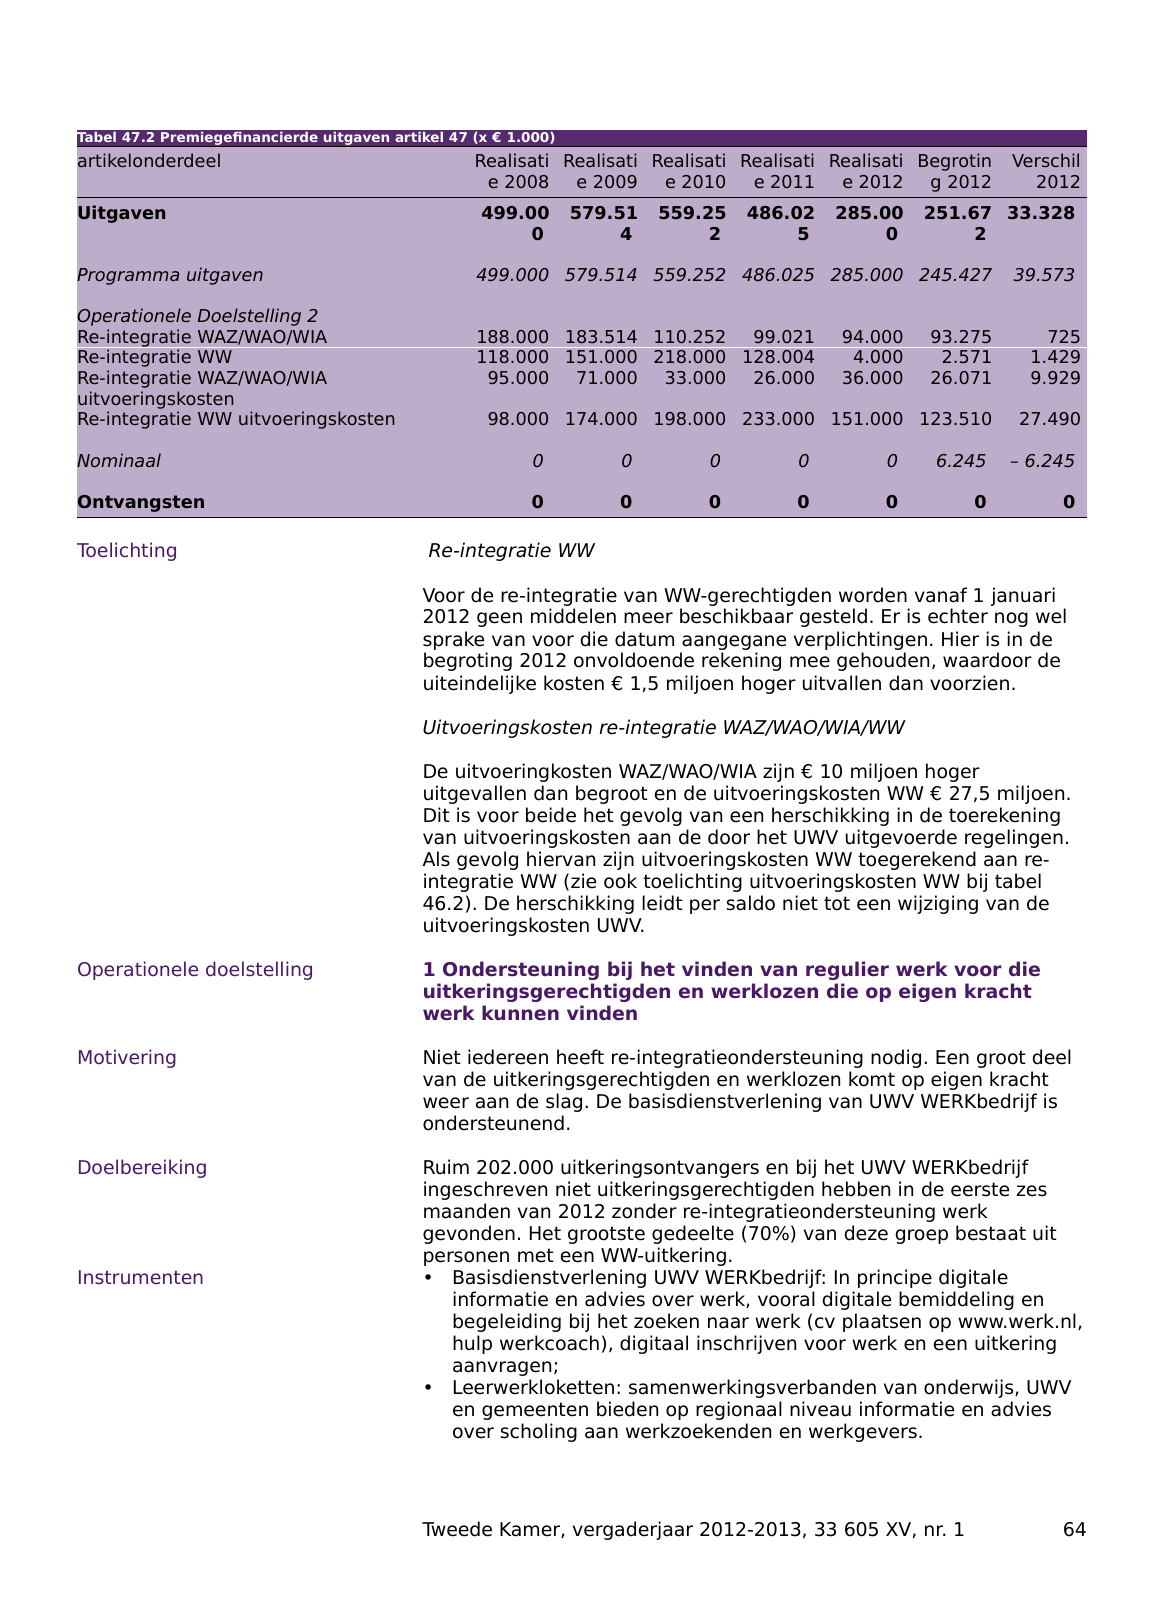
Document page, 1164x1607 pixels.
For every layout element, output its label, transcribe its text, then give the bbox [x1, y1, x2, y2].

table_cell 2.571 [909, 348, 998, 368]
table_cell [909, 286, 998, 306]
table_cell [555, 471, 644, 492]
table_cell 233.000 [732, 409, 821, 430]
subtitle 1 Ondersteuning bij het vinden van regulier werk voor die uitkeringsgerechtigden en werklozen die op eigen kracht werk kunnen vinden [422, 959, 1087, 1025]
table_cell [77, 286, 466, 306]
table_cell [821, 471, 909, 492]
table_cell 123.510 [909, 409, 998, 430]
table_cell 183.514 [555, 327, 644, 347]
table_cell 0 [644, 451, 732, 471]
table_cell 285.000 [821, 198, 909, 244]
table_cell 0 [466, 451, 555, 471]
table_cell [555, 306, 644, 327]
table_cell 6.245 [909, 451, 998, 471]
table_cell Realisatie 2011 [732, 147, 821, 197]
table_cell [555, 430, 644, 451]
table_cell 39.573 [998, 265, 1087, 286]
table_cell Realisatie 2012 [821, 147, 909, 197]
table_cell Operationele Doelstelling 2 [77, 306, 466, 327]
table_cell 36.000 [821, 368, 909, 409]
table_cell 93.275 [909, 327, 998, 347]
table_cell Begroting 2012 [909, 147, 998, 197]
table_cell Re-integratie WAZ/WAO/WIA uitvoeringskosten [77, 368, 466, 409]
table_cell 0 [821, 451, 909, 471]
table_cell Programma uitgaven [77, 265, 466, 286]
table_cell [732, 471, 821, 492]
table_cell [555, 244, 644, 265]
table_cell 725 [998, 327, 1087, 347]
table_cell [644, 306, 732, 327]
table_cell 486.025 [732, 265, 821, 286]
table_cell 499.000 [466, 265, 555, 286]
table_cell [466, 430, 555, 451]
table_cell 0 [466, 492, 555, 517]
table_cell 110.252 [644, 327, 732, 347]
table_cell [644, 286, 732, 306]
subtitle Re-integratie WW [422, 540, 1087, 562]
table_cell 0 [732, 492, 821, 517]
subtitle [77, 562, 399, 570]
text • Leerwerkloketten: samenwerkingsverbanden van onderwijs, UWV en gemeenten bieden op regionaal niveau informatie en advies over scholing aan werkzoekenden en werkgevers. [422, 1377, 1087, 1443]
table_cell [77, 244, 466, 265]
table_cell [821, 430, 909, 451]
table_cell 1.429 [998, 348, 1087, 368]
table_cell artikelonderdeel [77, 147, 466, 197]
text De uitvoeringkosten WAZ/WAO/WIA zijn € 10 miljoen hoger uitgevallen dan begroot en de uitvoeringskosten WW € 27,5 miljoen. Dit is voor beide het gevolg van een herschikking in de toerekening van uitvoeringskosten aan de door het UWV uitgevoerde regelingen. Als gevolg hiervan zijn uitvoeringskosten WW toegerekend aan re-integratie WW (zie ook toelichting uitvoeringskosten WW bij tabel 46.2). De herschikking leidt per saldo niet tot een wijziging van de uitvoeringskosten UWV. [422, 761, 1087, 937]
table_cell 188.000 [466, 327, 555, 347]
table_cell 0 [644, 492, 732, 517]
table_cell 151.000 [555, 348, 644, 368]
table_cell Re-integratie WW [77, 348, 466, 368]
text • Basisdienstverlening UWV WERKbedrijf: In principe digitale informatie en advies over werk, vooral digitale bemiddeling en begeleiding bij het zoeken naar werk (cv plaatsen op www.werk.nl, hulp werkcoach), digitaal inschrijven voor werk en een uitkering aanvragen; [422, 1267, 1087, 1377]
table_cell [466, 471, 555, 492]
table_cell 99.021 [732, 327, 821, 347]
table_cell 4.000 [821, 348, 909, 368]
table_cell [909, 430, 998, 451]
table_cell [732, 430, 821, 451]
subtitle Uitvoeringskosten re-integratie WAZ/WAO/WIA/WW [422, 717, 1087, 738]
table_cell 33.000 [644, 368, 732, 409]
table_cell 26.071 [909, 368, 998, 409]
table_cell 0 [555, 451, 644, 471]
table_cell 128.004 [732, 348, 821, 368]
table_cell [732, 286, 821, 306]
table_cell 94.000 [821, 327, 909, 347]
table_cell – 6.245 [998, 451, 1087, 471]
text Motivering [77, 1047, 399, 1069]
table_cell 26.000 [732, 368, 821, 409]
table_cell 245.427 [909, 265, 998, 286]
table_cell 486.025 [732, 198, 821, 244]
table_cell 218.000 [644, 348, 732, 368]
table_cell [466, 306, 555, 327]
table_cell Realisatie 2008 [466, 147, 555, 197]
table_cell 499.000 [466, 198, 555, 244]
table_header Tabel 47.2 Premiegefinancierde uitgaven artikel 47 (x € 1.000) [77, 130, 1087, 146]
table_cell Verschil 2012 [998, 147, 1087, 197]
text Voor de re-integratie van WW-gerechtigden worden vanaf 1 januari 2012 geen middelen meer beschikbaar gesteld. Er is echter nog wel sprake van voor die datum aangegane verplichtingen. Hier is in de begroting 2012 onvoldoende rekening mee gehouden, waardoor de uiteindelijke kosten € 1,5 miljoen hoger uitvallen dan voorzien. [422, 584, 1087, 694]
text Niet iedereen heeft re-integratieondersteuning nodig. Een groot deel van de uitkeringsgerechtigden en werklozen komt op eigen kracht weer aan de slag. De basisdienstverlening van UWV WERKbedrijf is ondersteunend. [422, 1047, 1087, 1135]
table_cell [998, 471, 1087, 492]
table_cell 98.000 [466, 409, 555, 430]
table_cell [998, 430, 1087, 451]
table_cell [909, 244, 998, 265]
table_cell 559.252 [644, 265, 732, 286]
table_cell [821, 286, 909, 306]
table_cell 285.000 [821, 265, 909, 286]
table_cell 0 [998, 492, 1087, 517]
table_cell [998, 244, 1087, 265]
table_cell 0 [821, 492, 909, 517]
text Doelbereiking [77, 1157, 399, 1179]
table_cell 27.490 [998, 409, 1087, 430]
text Ruim 202.000 uitkeringsontvangers en bij het UWV WERKbedrijf ingeschreven niet uitkeringsgerechtigden hebben in de eerste zes maanden van 2012 zonder re-integratieondersteuning werk gevonden. Het grootste gedeelte (70%) van deze groep bestaat uit personen met een WW-uitkering. [422, 1157, 1087, 1267]
table_cell 579.514 [555, 198, 644, 244]
table_cell [821, 306, 909, 327]
table_cell [732, 306, 821, 327]
table_cell 559.252 [644, 198, 732, 244]
table_cell [644, 244, 732, 265]
table_cell Re-integratie WW uitvoeringskosten [77, 409, 466, 430]
table_cell [998, 306, 1087, 327]
table_cell 579.514 [555, 265, 644, 286]
table_cell [909, 471, 998, 492]
table_cell [644, 430, 732, 451]
table_cell Ontvangsten [77, 492, 466, 517]
table_cell 0 [909, 492, 998, 517]
table_cell 0 [732, 451, 821, 471]
table_cell 118.000 [466, 348, 555, 368]
table_cell Realisatie 2010 [644, 147, 732, 197]
text Toelichting [77, 540, 399, 562]
table_cell Realisatie 2009 [555, 147, 644, 197]
table_cell 71.000 [555, 368, 644, 409]
table_cell 251.672 [909, 198, 998, 244]
table_cell [466, 286, 555, 306]
table_cell [77, 471, 466, 492]
table_cell [732, 244, 821, 265]
table_cell [909, 306, 998, 327]
table_cell 151.000 [821, 409, 909, 430]
table_cell 95.000 [466, 368, 555, 409]
table_cell Re-integratie WAZ/WAO/WIA [77, 327, 466, 347]
table_cell 174.000 [555, 409, 644, 430]
table_cell [644, 471, 732, 492]
table_cell [821, 244, 909, 265]
table_cell 0 [555, 492, 644, 517]
text Operationele doelstelling [77, 959, 399, 981]
table_cell [555, 286, 644, 306]
table_cell [77, 430, 466, 451]
table_cell [466, 244, 555, 265]
table_cell [998, 286, 1087, 306]
table_cell 9.929 [998, 368, 1087, 409]
table_cell Nominaal [77, 451, 466, 471]
table_cell 33.328 [998, 198, 1087, 244]
text Instrumenten [77, 1267, 399, 1289]
table_cell Uitgaven [77, 198, 466, 244]
table_cell 198.000 [644, 409, 732, 430]
